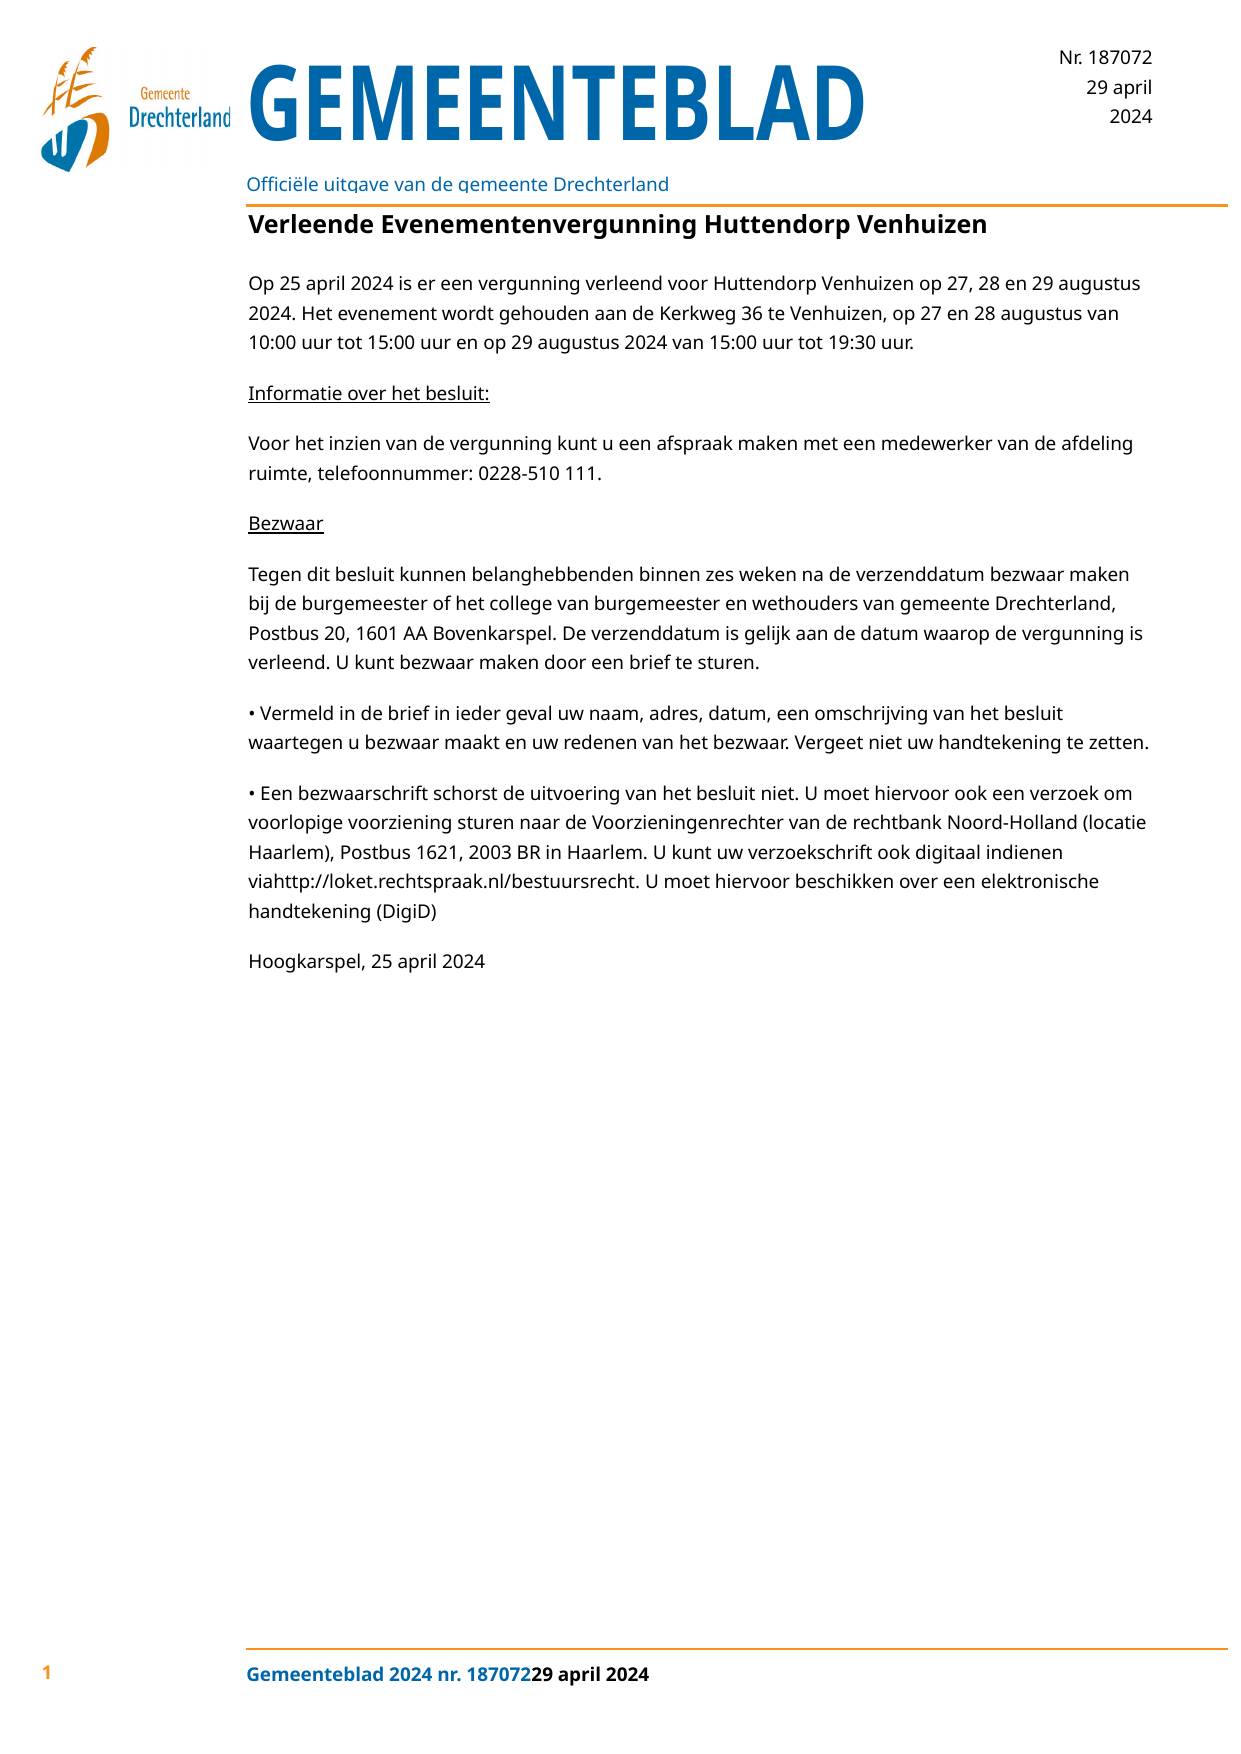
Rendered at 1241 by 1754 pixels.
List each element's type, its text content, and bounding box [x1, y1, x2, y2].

text Informatie over het besluit: [248, 380, 1152, 406]
text Hoogkarspel, 25 april 2024 [248, 949, 1152, 974]
text Tegen dit besluit kunnen belanghebbenden binnen zes weken na de verzenddatum bezwaar maken bij de burgemeester of het college van burgemeester en wethouders van gemeente Drechterland, Postbus 20, 1601 AA Bovenkarspel. De verzenddatum is gelijk aan de datum waarop de vergunning is verleend. U kunt bezwaar maken door een brief te sturen. [248, 561, 1152, 675]
picture [41, 158, 64, 172]
text Op 25 april 2024 is er een vergunning verleend voor Huttendorp Venhuizen op 27, 28 en 29 augustus 2024. Het evenement wordt gehouden aan de Kerkweg 36 te Venhuizen, op 27 en 28 augustus van 10:00 uur tot 15:00 uur en op 29 augustus 2024 van 15:00 uur tot 19:30 uur. [248, 270, 1152, 355]
picture [226, 115, 231, 124]
text Verleende Evenementenvergunning Huttendorp Venhuizen [248, 207, 1152, 241]
text Bezwaar [248, 510, 1152, 536]
text • Een bezwaarschrift schorst de uitvoering van het besluit niet. U moet hiervoor ook een verzoek om voorlopige voorziening sturen naar de Voorzieningenrechter van de rechtbank Noord-Holland (locatie Haarlem), Postbus 1621, 2003 BR in Haarlem. U kunt uw verzoekschrift ook digitaal indienen viahttp://loket.rechtspraak.nl/bestuursrecht. U moet hiervoor beschikken over een elektronische handtekening (DigiD) [248, 780, 1152, 924]
text Voor het inzien van de vergunning kunt u een afspraak maken met een medewerker van de afdeling ruimte, telefoonnummer: 0228-510 111. [248, 430, 1152, 486]
picture [41, 47, 231, 172]
text • Vermeld in de brief in ieder geval uw naam, adres, datum, een omschrijving van het besluit waartegen u bezwaar maakt en uw redenen van het bezwaar. Vergeet niet uw handtekening te zetten. [248, 700, 1152, 755]
